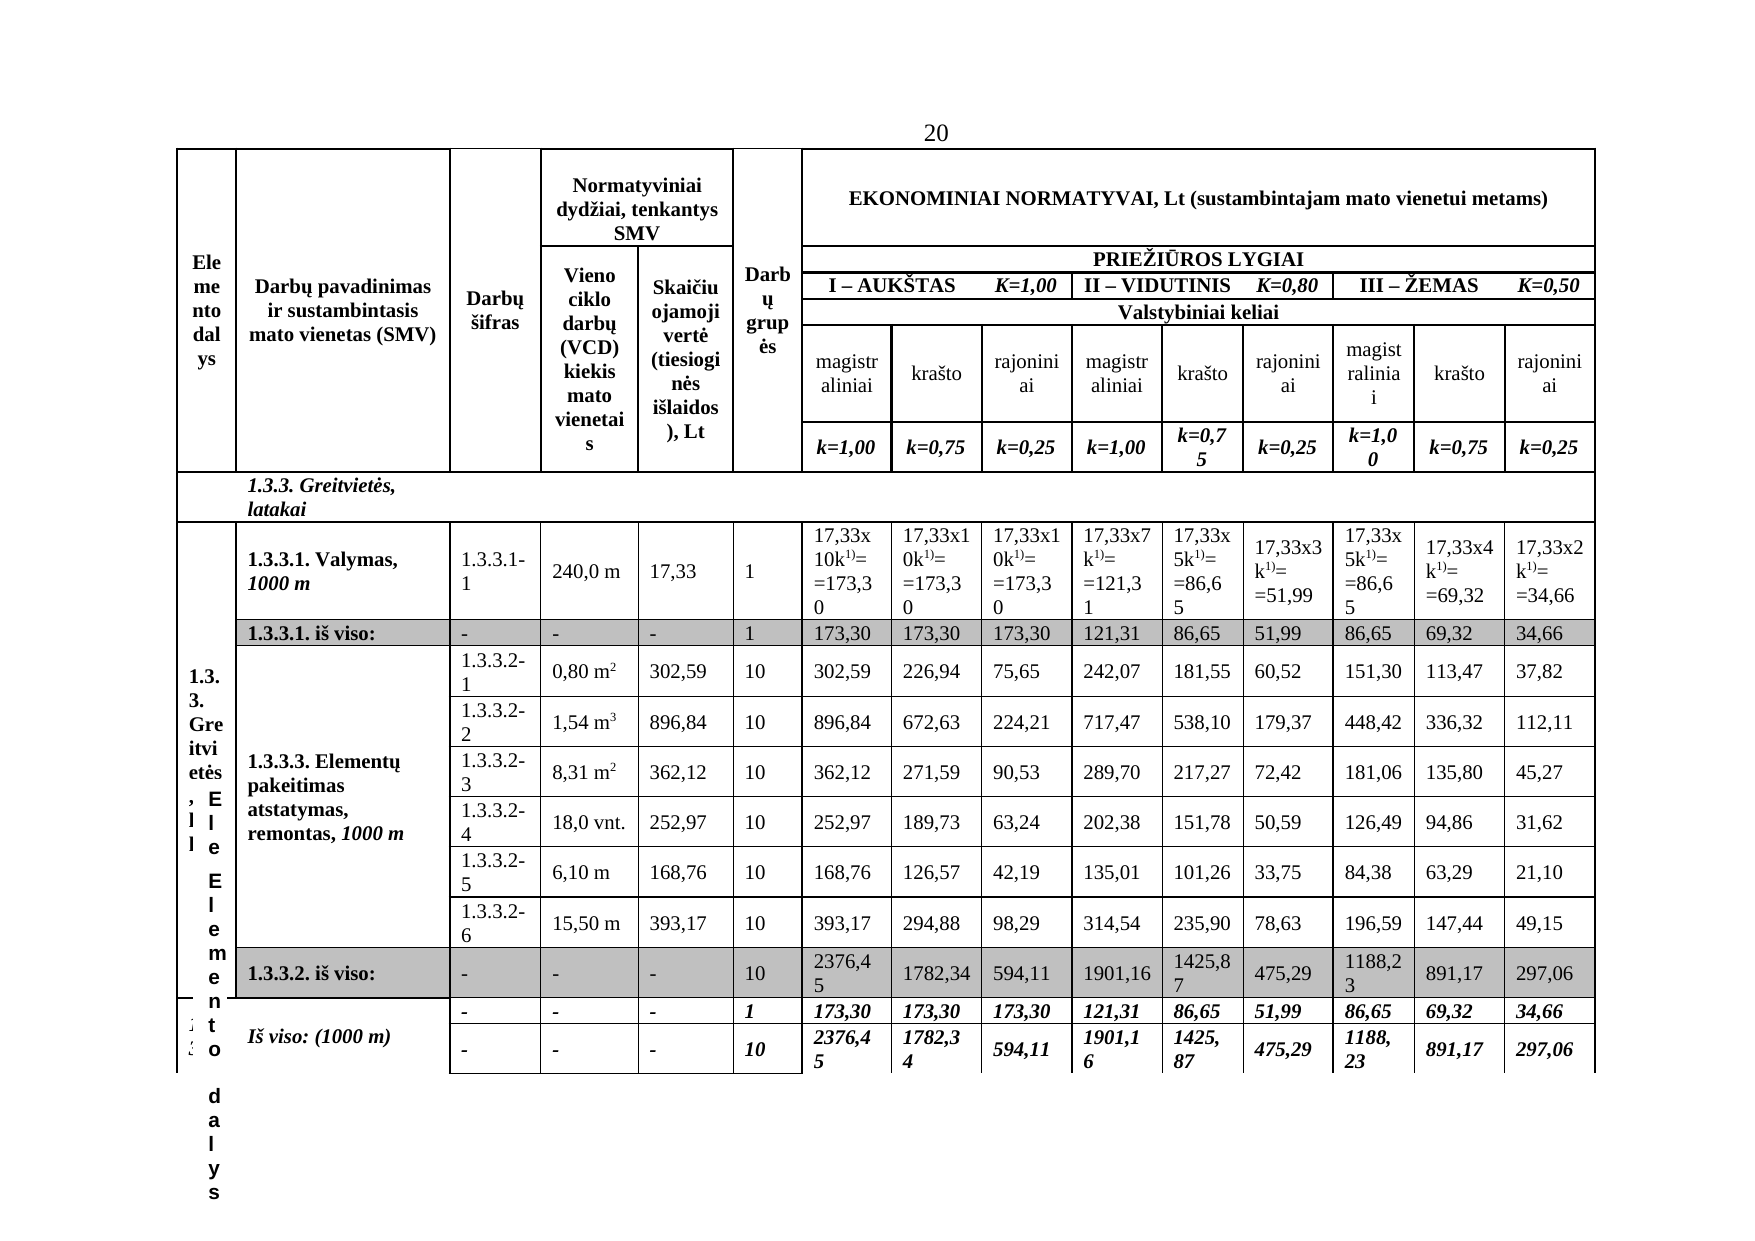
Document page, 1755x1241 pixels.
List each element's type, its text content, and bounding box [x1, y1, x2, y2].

table_cell 75,65 [982, 646, 1071, 696]
table_cell magistraliniai [1334, 326, 1413, 421]
table_cell 121,31 [1073, 998, 1162, 1023]
table_cell 891,17 [1415, 1024, 1504, 1073]
table_cell 10 [734, 1024, 801, 1073]
table_cell magistraliniai [1073, 326, 1161, 421]
table_cell 1.3.3. Greitvietės, latakai [236, 473, 449, 521]
table_cell 1.3.3.1. Valymas, 1000 m [237, 523, 449, 619]
table_cell 189,73 [892, 797, 981, 846]
table_cell [638, 473, 733, 521]
table_cell 271,59 [892, 747, 981, 796]
table_cell 336,32 [1415, 697, 1504, 746]
table_cell 1425,87 [1163, 948, 1243, 997]
table_cell 240,0 m [541, 523, 638, 619]
table_cell k=0,75 [1163, 423, 1242, 471]
table_cell 362,12 [803, 747, 891, 796]
table_header Normatyviniai dydžiai, tenkantys SMV [542, 150, 732, 245]
table_cell 1425,87 [1163, 1024, 1243, 1073]
table_cell 1.3.3.2. iš viso: [237, 948, 449, 997]
table_cell k=1,00 [1334, 423, 1413, 471]
table_cell Iš viso: (1000 m) [236, 999, 449, 1073]
table_cell 173,30 [982, 620, 1071, 645]
table_cell 297,06 [1505, 948, 1594, 997]
table_cell 8,31 m2 [541, 747, 638, 796]
table_cell k=0,25 [983, 423, 1071, 471]
table_cell 196,59 [1334, 898, 1414, 947]
table_cell 94,86 [1415, 797, 1504, 846]
table_cell krašto [1163, 326, 1242, 421]
table_cell 63,29 [1415, 847, 1504, 896]
table_cell - [639, 948, 733, 997]
table_cell - [451, 620, 540, 645]
table_cell 173,30 [892, 620, 981, 645]
table_cell 17,33x4k1)= =69,32 [1415, 523, 1504, 619]
table_cell Vieno ciklo darbų (VCD) kiekis mato vienetais [542, 247, 637, 471]
table_cell 1901,16 [1073, 1024, 1162, 1073]
table_cell 168,76 [639, 847, 733, 896]
table_cell 1.3.3. Greitvietės, latakai [178, 523, 235, 997]
table_cell 891,17 [1415, 948, 1504, 997]
table_cell [802, 473, 891, 521]
table_cell 34,66 [1505, 620, 1594, 645]
table_cell krašto [893, 326, 981, 421]
table_cell 135,80 [1415, 747, 1504, 796]
table_cell 252,97 [639, 797, 733, 846]
table_cell - [451, 948, 540, 997]
table_cell - [541, 1024, 638, 1073]
table_cell 17,33x7k1)= =121,31 [1073, 523, 1162, 619]
table_cell 1.3.3.2-3 [451, 747, 540, 796]
table_cell [891, 473, 982, 521]
table_cell 17,33x10k1)= =173,30 [982, 523, 1071, 619]
table_cell - [639, 998, 733, 1023]
table_cell 17,33x2k1)= =34,66 [1505, 523, 1594, 619]
table_cell 2376,45 [803, 1024, 891, 1073]
table_cell 1.3.3.2-5 [451, 847, 540, 896]
table_cell [1333, 473, 1414, 521]
table_cell 1.3.3.2-1 [451, 646, 540, 696]
table_header Darbų pavadinimas ir sustambintasis mato vienetas (SMV) [237, 150, 449, 471]
table_cell - [639, 620, 733, 645]
table_cell 1 [734, 523, 801, 619]
table_cell 252,97 [803, 797, 891, 846]
table_cell - [541, 998, 638, 1023]
table_cell 112,11 [1505, 697, 1594, 746]
table_cell k=0,25 [1244, 423, 1332, 471]
table_cell krašto [1415, 326, 1504, 421]
table_cell 72,42 [1244, 747, 1332, 796]
table_cell 362,12 [639, 747, 733, 796]
table_cell 173,30 [803, 998, 891, 1023]
table_cell 393,17 [639, 898, 733, 947]
table_cell 181,55 [1163, 646, 1243, 696]
table_cell 37,82 [1505, 646, 1594, 696]
table_header Darbų grupės [734, 149, 801, 471]
table_cell 202,38 [1073, 797, 1162, 846]
table_header Darbų šifras [451, 149, 540, 471]
table_cell 10 [734, 646, 801, 696]
table_cell 475,29 [1244, 948, 1332, 997]
table_cell III – ŽEMAS [1334, 274, 1504, 297]
table_cell 18,0 vnt. [541, 797, 638, 846]
table_cell 475,29 [1244, 1024, 1332, 1073]
table_cell 49,15 [1505, 898, 1594, 947]
table_cell 538,10 [1163, 697, 1243, 746]
table_cell 1.3.3.3. Elementų pakeitimas atstatymas, remontas, 1000 m [237, 646, 449, 947]
table_cell 1,54 m3 [541, 697, 638, 746]
table_cell 896,84 [639, 697, 733, 746]
table_cell k=0,25 [1506, 423, 1594, 471]
table_cell 289,70 [1073, 747, 1162, 796]
table_cell 10 [734, 847, 801, 896]
table_cell [1505, 473, 1594, 521]
table_cell 1782,34 [892, 1024, 981, 1073]
table_cell 1.3.3.2-4 [451, 797, 540, 846]
table_cell 173,30 [803, 620, 891, 645]
table_cell 226,94 [892, 646, 981, 696]
table_cell 1901,16 [1073, 948, 1162, 997]
table_cell 1.3.3.2-2 [451, 697, 540, 746]
table_cell 63,24 [982, 797, 1071, 846]
table_cell 51,99 [1244, 620, 1332, 645]
table_cell 151,78 [1163, 797, 1243, 846]
table_cell 672,63 [892, 697, 981, 746]
table_cell k=1,00 [1073, 423, 1161, 471]
table_header EKONOMINIAI NORMATYVAI, Lt (sustambintajam mato vienetui metams) [803, 150, 1594, 245]
table_cell 297,06 [1505, 1024, 1594, 1073]
table_cell 181,06 [1334, 747, 1414, 796]
table_cell 101,26 [1163, 847, 1243, 896]
table_cell 17,33x3k1)= =51,99 [1244, 523, 1332, 619]
table_cell 78,63 [1244, 898, 1332, 947]
table_cell [178, 473, 236, 521]
table_cell 302,59 [639, 646, 733, 696]
table_cell 314,54 [1073, 898, 1162, 947]
table_cell [1162, 473, 1243, 521]
table_cell [733, 473, 802, 521]
table_cell 17,33 [639, 523, 733, 619]
table_cell 17,33x10k1)= =173,30 [892, 523, 981, 619]
table_cell 15,50 m [541, 898, 638, 947]
table_cell 242,07 [1073, 646, 1162, 696]
table_cell 151,30 [1334, 646, 1414, 696]
table_cell 1.3.3. [178, 861, 236, 1240]
table_cell - [541, 620, 638, 645]
table_cell 1 [734, 620, 801, 645]
table_cell 6,10 m [541, 847, 638, 896]
table_cell - [451, 998, 540, 1023]
table_cell k=1,00 [803, 423, 890, 471]
table_cell Valstybiniai keliai [803, 300, 1594, 324]
table_cell 86,65 [1334, 998, 1414, 1023]
table_cell [1072, 473, 1162, 521]
table_cell 31,62 [1505, 797, 1594, 846]
table_cell 126,49 [1334, 797, 1414, 846]
table_cell k=0,75 [893, 423, 981, 471]
table_cell 69,32 [1415, 620, 1504, 645]
table_cell 121,31 [1073, 620, 1162, 645]
table_cell K=0,50 [1505, 274, 1594, 297]
table_cell 10 [734, 898, 801, 947]
table_cell - [639, 1024, 733, 1073]
table_cell 1188,23 [1334, 1024, 1414, 1073]
table_cell 17,33x10k1)= =173,30 [803, 523, 891, 619]
table_cell 33,75 [1244, 847, 1332, 896]
table_cell 1.3.3.2-6 [451, 898, 540, 947]
table_cell 86,65 [1163, 998, 1243, 1023]
table_cell 10 [734, 797, 801, 846]
table_cell 594,11 [982, 948, 1071, 997]
table_cell I – AUKŠTAS [803, 274, 982, 297]
table_cell 69,32 [1415, 998, 1504, 1023]
table_cell 1 [734, 998, 801, 1023]
table_cell 302,59 [803, 646, 891, 696]
table_cell 294,88 [892, 898, 981, 947]
table_cell 135,01 [1073, 847, 1162, 896]
table_cell 393,17 [803, 898, 891, 947]
table_cell 10 [734, 747, 801, 796]
table_cell 86,65 [1163, 620, 1243, 645]
table_cell 98,29 [982, 898, 1071, 947]
table_cell [982, 473, 1072, 521]
table_cell 224,21 [982, 697, 1071, 746]
table_cell 10 [734, 697, 801, 746]
table_cell 21,10 [1505, 847, 1594, 896]
table_cell [541, 473, 638, 521]
table_cell 179,37 [1244, 697, 1332, 746]
table_cell [1243, 473, 1333, 521]
table_cell 51,99 [1244, 998, 1332, 1023]
table_cell 45,27 [1505, 747, 1594, 796]
table_cell 1782,34 [892, 948, 981, 997]
table_cell K=1,00 [982, 274, 1071, 297]
table_cell 60,52 [1244, 646, 1332, 696]
table_cell k=0,75 [1415, 423, 1504, 471]
table_cell 173,30 [892, 998, 981, 1023]
table_cell 217,27 [1163, 747, 1243, 796]
table_cell 17,33x5k1)= =86,65 [1163, 523, 1243, 619]
table_cell 113,47 [1415, 646, 1504, 696]
table_cell 126,57 [892, 847, 981, 896]
table_cell 1188,23 [1334, 948, 1414, 997]
table_cell 235,90 [1163, 898, 1243, 947]
table_cell 86,65 [1334, 620, 1414, 645]
table_cell 1.3.3.1. iš viso: [237, 620, 449, 645]
table_cell 0,80 m2 [541, 646, 638, 696]
table_cell 896,84 [803, 697, 891, 746]
table_cell 448,42 [1334, 697, 1414, 746]
table_cell II – VIDUTINIS [1073, 274, 1243, 297]
table_cell 173,30 [982, 998, 1071, 1023]
table_cell 84,38 [1334, 847, 1414, 896]
table_cell 1.3.3.1-1 [451, 523, 540, 619]
table_cell K=0,80 [1243, 274, 1332, 297]
table_cell [450, 473, 541, 521]
table_cell rajoniniai [1244, 326, 1332, 421]
table_cell rajoniniai [1506, 326, 1594, 421]
table_cell 50,59 [1244, 797, 1332, 846]
table_cell 147,44 [1415, 898, 1504, 947]
table_cell 168,76 [803, 847, 891, 896]
table_cell magistraliniai [803, 326, 890, 421]
table_cell rajoniniai [983, 326, 1071, 421]
table_cell - [541, 948, 638, 997]
table_cell 17,33x5k1)= =86,65 [1334, 523, 1414, 619]
table_cell - [451, 1024, 540, 1073]
table_cell 42,19 [982, 847, 1071, 896]
table_cell Skaičiuojamoji vertė (tiesioginės išlaidos), Lt [639, 247, 732, 471]
table_header Elemento dalys [178, 150, 235, 471]
table_cell PRIEŽIŪROS LYGIAI [803, 247, 1594, 271]
table_cell 10 [734, 948, 801, 997]
table_cell [1414, 473, 1504, 521]
table_cell 2376,45 [803, 948, 891, 997]
table_cell 717,47 [1073, 697, 1162, 746]
table_cell 594,11 [982, 1024, 1071, 1073]
table_cell 90,53 [982, 747, 1071, 796]
table_cell 34,66 [1505, 998, 1594, 1023]
